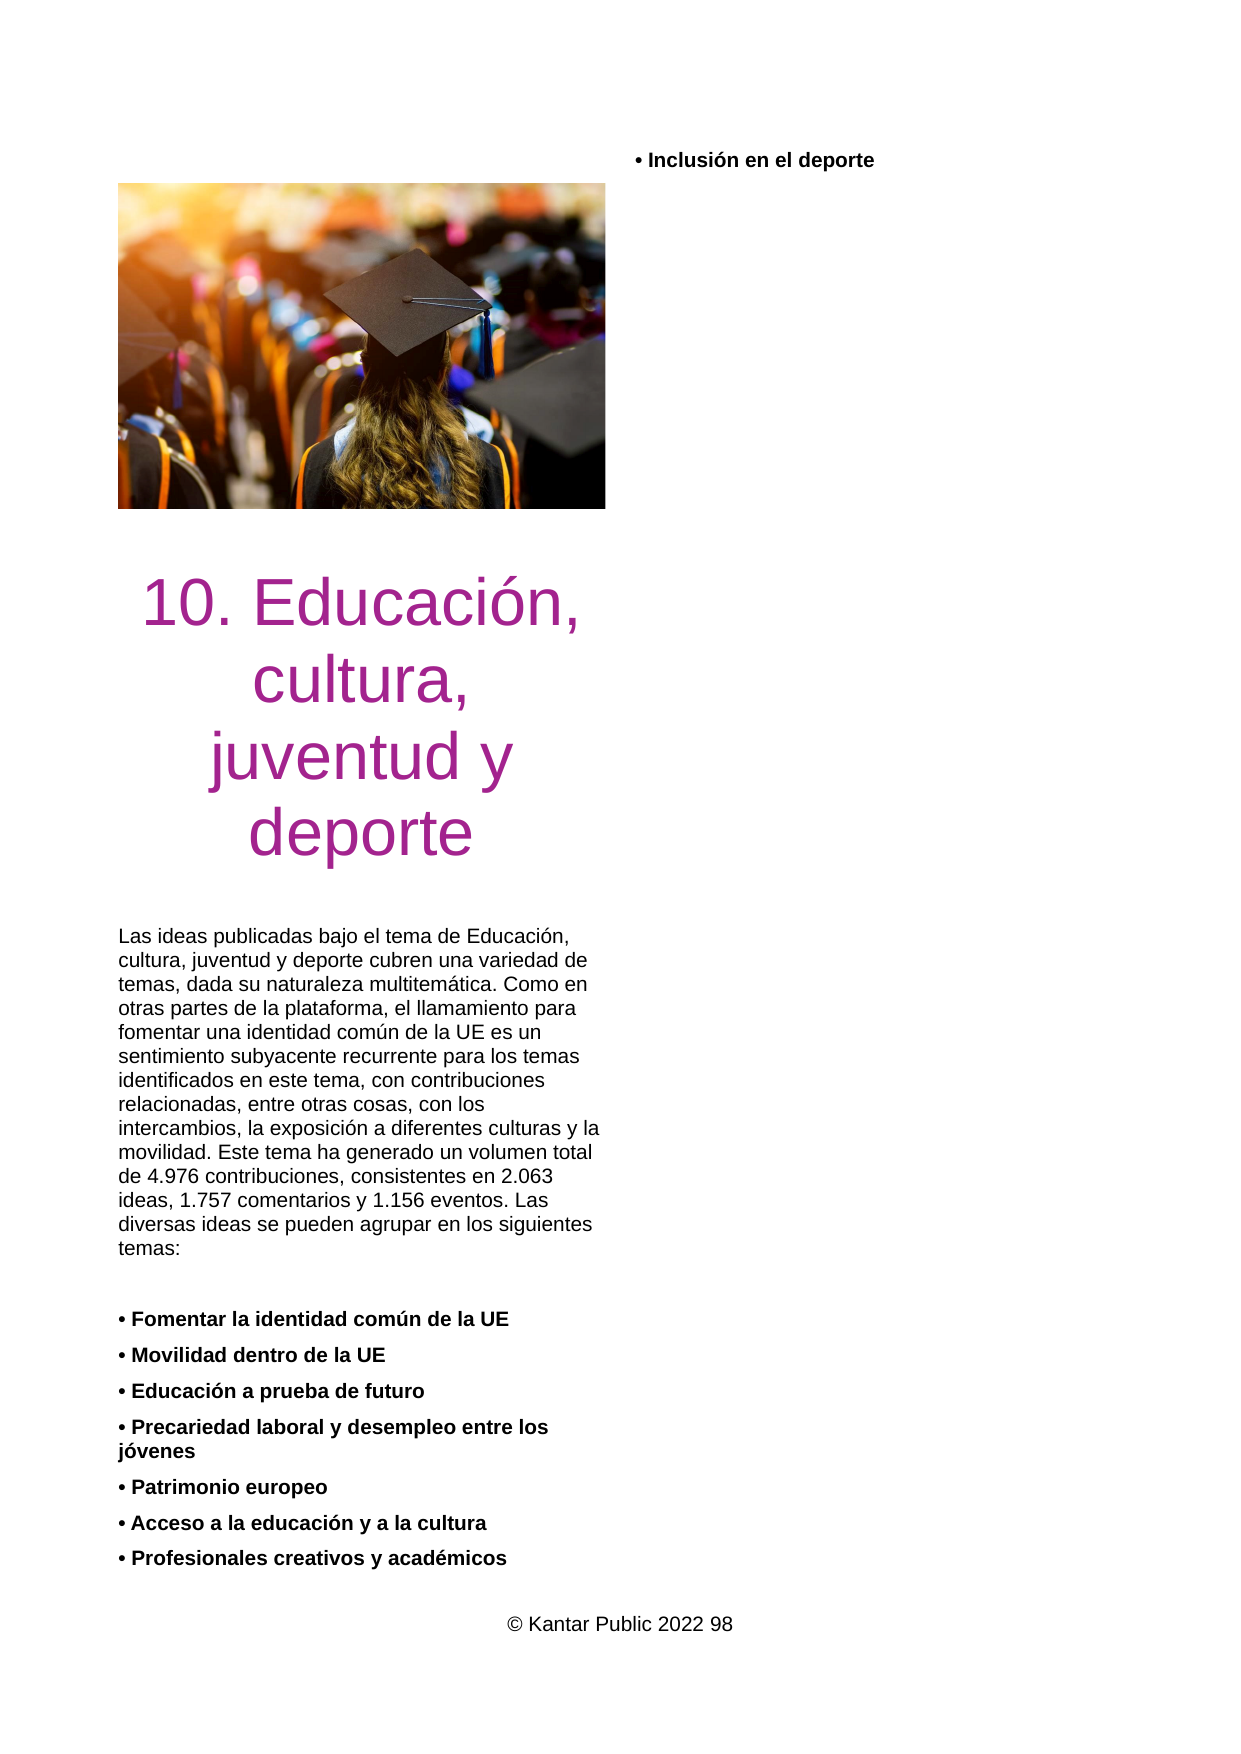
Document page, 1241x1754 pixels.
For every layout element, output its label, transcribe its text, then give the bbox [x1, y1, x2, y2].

text • Patrimonio europeo [118, 1474, 605, 1498]
text • Movilidad dentro de la UE [118, 1343, 605, 1367]
text • Acceso a la educación y a la cultura [118, 1510, 605, 1534]
picture [118, 183, 606, 509]
subtitle 10. Educación, cultura, juventud y deporte [118, 563, 605, 870]
text • Fomentar la identidad común de la UE [118, 1307, 605, 1331]
text • Profesionales creativos y académicos [118, 1546, 605, 1570]
text • Precariedad laboral y desempleo entre los jóvenes [118, 1415, 605, 1463]
text • Educación a prueba de futuro [118, 1379, 605, 1403]
text • Inclusión en el deporte [635, 148, 1122, 172]
text Las ideas publicadas bajo el tema de Educación, cultura, juventud y deporte cubren una variedad de temas, dada su naturaleza multitemática. Como en otras partes de la plataforma, el llamamiento para fomentar una identidad común de la UE es un sentimiento subyacente recurrente para los temas identificados en este tema, con contribuciones relacionadas, entre otras cosas, con los intercambios, la exposición a diferentes culturas y la movilidad. Este tema ha generado un volumen total de 4.976 contribuciones, consistentes en 2.063 ideas, 1.757 comentarios y 1.156 eventos. Las diversas ideas se pueden agrupar en los siguientes temas: [118, 924, 605, 1259]
